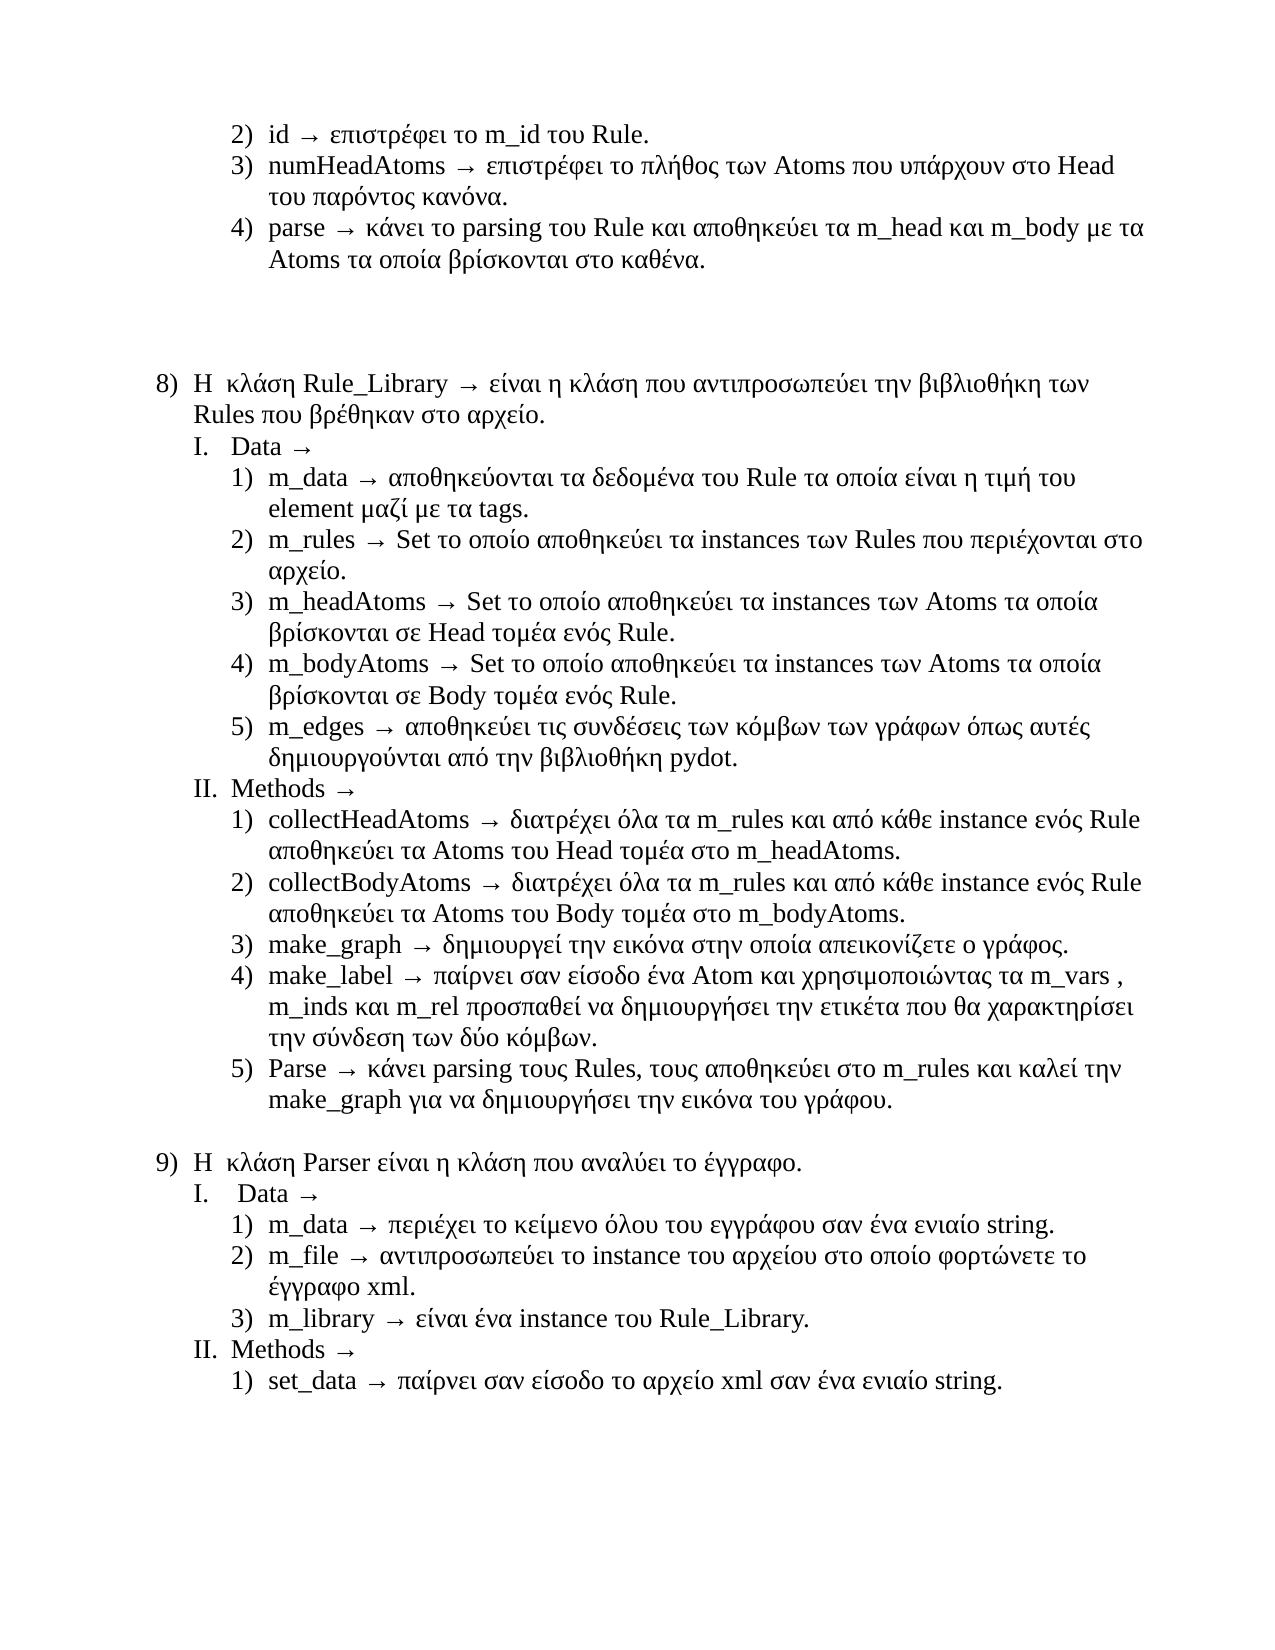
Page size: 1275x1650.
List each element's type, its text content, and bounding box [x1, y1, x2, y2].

list set_data → παίρνει σαν είσοδο το αρχείο xml σαν ένα ενιαίο string. [231, 1364, 1157, 1395]
list parse → κάνει το parsing του Rule και αποθηκεύει τα m_head και m_body με τα Atoms τα οποία βρίσκονται στο καθένα. [231, 212, 1157, 274]
list m_library → είναι ένα instance του Rule_Library. [231, 1302, 1157, 1333]
list H κλάση Parser είναι η κλάση που αναλύει το έγγραφο. [156, 1146, 1157, 1177]
list m_rules → Set το οποίο αποθηκεύει τα instances των Rules που περιέχονται στο αρχείο. [231, 523, 1157, 585]
list Data → [193, 429, 1157, 461]
list make_graph → δημιουργεί την εικόνα στην οποία απεικονίζετε ο γράφος. [231, 928, 1157, 959]
list id → επιστρέφει το m_id του Rule. [231, 118, 1157, 149]
list Data → [193, 1177, 1157, 1208]
list collectHeadAtoms → διατρέχει όλα τα m_rules και από κάθε instance ενός Rule αποθηκεύει τα Atoms του Head τομέα στο m_headAtoms. [231, 803, 1157, 866]
list m_data → περιέχει το κείμενο όλου του εγγράφου σαν ένα ενιαίο string. [231, 1208, 1157, 1239]
list m_data → αποθηκεύονται τα δεδομένα του Rule τα οποία είναι η τιμή του element μαζί με τα tags. [231, 461, 1157, 523]
list Parse → κάνει parsing τους Rules, τους αποθηκεύει στο m_rules και καλεί την make_graph για να δημιουργήσει την εικόνα του γράφου. [231, 1052, 1157, 1115]
list make_label → παίρνει σαν είσοδο ένα Atom και χρησιμοποιώντας τα m_vars , m_inds και m_rel προσπαθεί να δημιουργήσει την ετικέτα που θα χαρακτηρίσει την σύνδεση των δύο κόμβων. [231, 959, 1157, 1052]
list numHeadAtoms → επιστρέφει το πλήθος των Atoms που υπάρχουν στο Head του παρόντος κανόνα. [231, 149, 1157, 212]
list m_edges → αποθηκεύει τις συνδέσεις των κόμβων των γράφων όπως αυτές δημιουργούνται από την βιβλιοθήκη pydot. [231, 710, 1157, 772]
list collectBodyAtoms → διατρέχει όλα τα m_rules και από κάθε instance ενός Rule αποθηκεύει τα Atoms του Body τομέα στο m_bodyAtoms. [231, 866, 1157, 928]
list Methods → [193, 772, 1157, 803]
list m_bodyAtoms → Set το οποίο αποθηκεύει τα instances των Atoms τα οποία βρίσκονται σε Body τομέα ενός Rule. [231, 648, 1157, 710]
list Methods → [193, 1333, 1157, 1364]
list m_file → αντιπροσωπεύει το instance του αρχείου στο οποίο φορτώνετε το έγγραφο xml. [231, 1239, 1157, 1302]
list m_headAtoms → Set το οποίο αποθηκεύει τα instances των Atoms τα οποία βρίσκονται σε Head τομέα ενός Rule. [231, 585, 1157, 648]
list H κλάση Rule_Library → είναι η κλάση που αντιπροσωπεύει την βιβλιοθήκη των Rules που βρέθηκαν στο αρχείο. [156, 367, 1157, 429]
